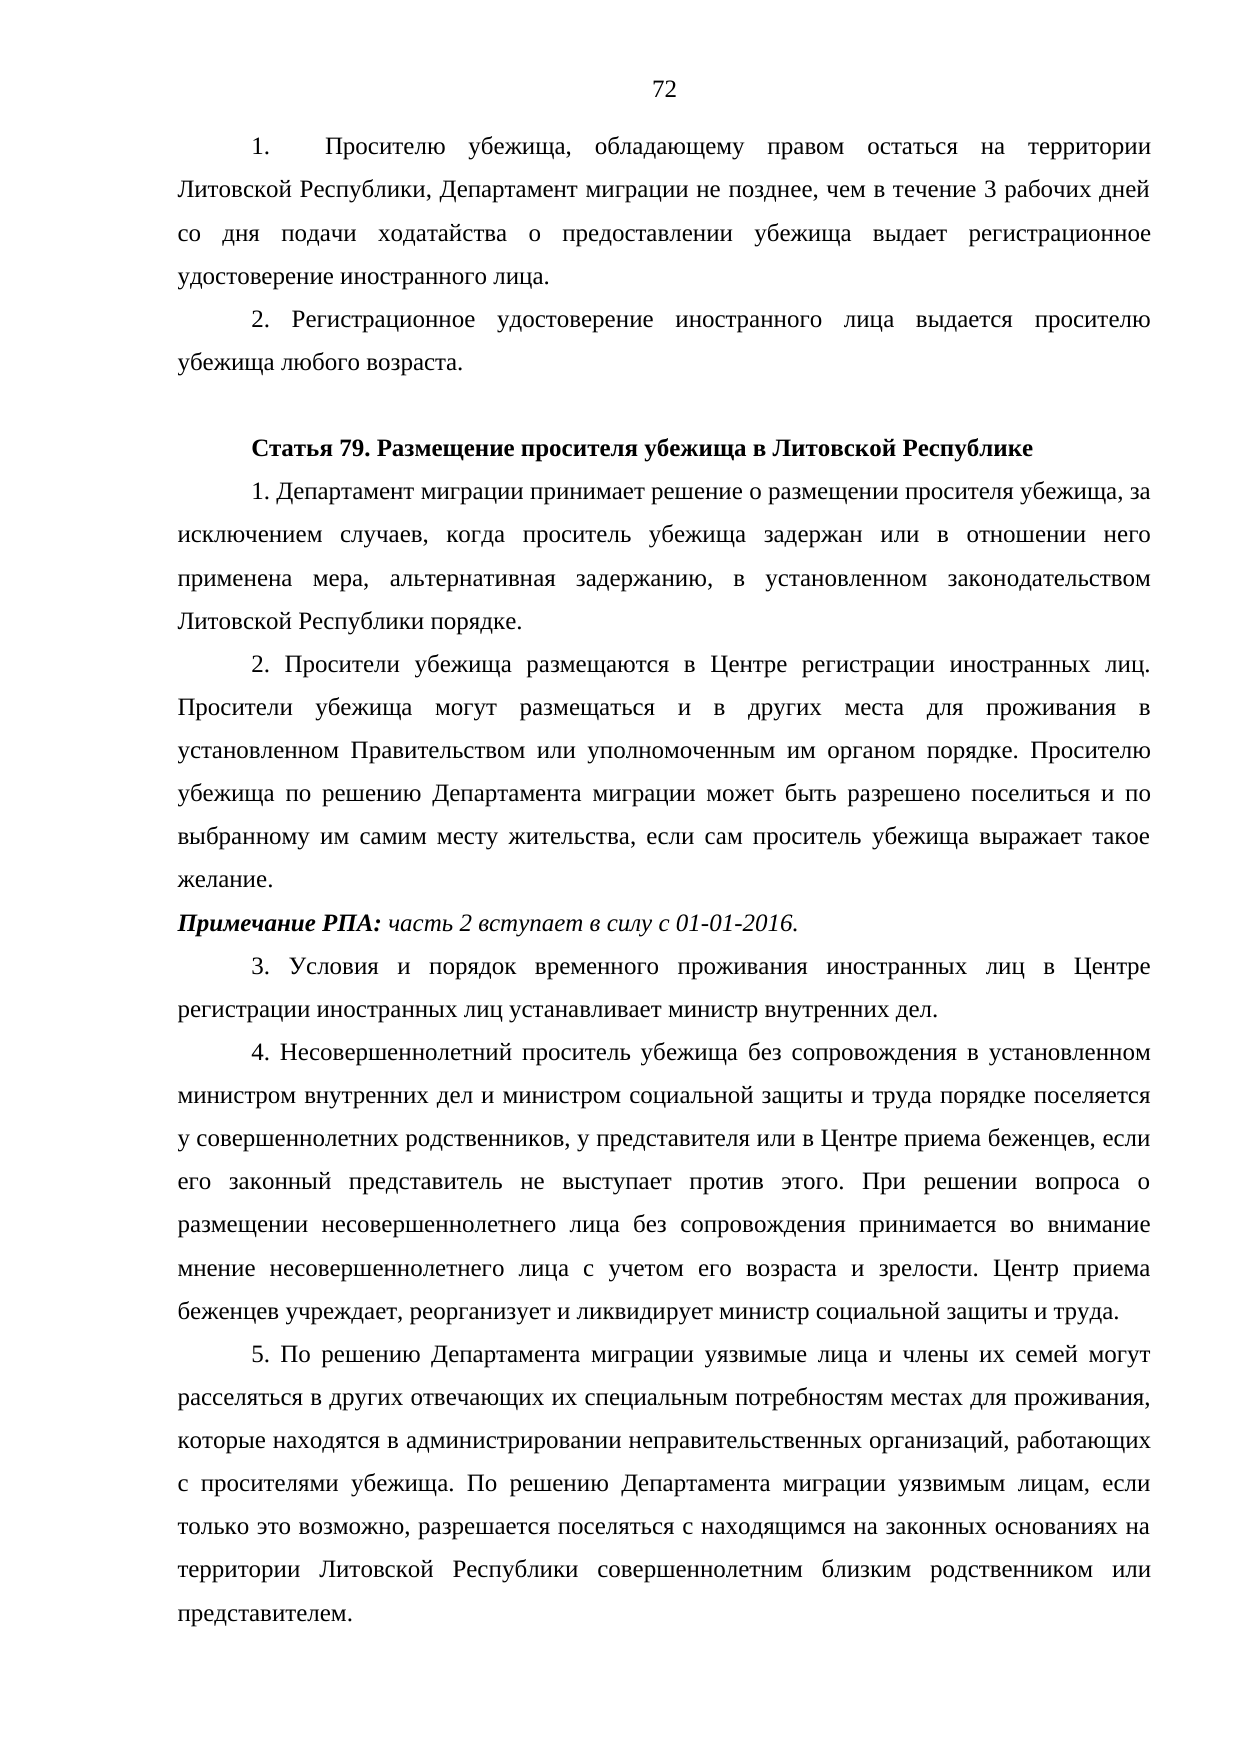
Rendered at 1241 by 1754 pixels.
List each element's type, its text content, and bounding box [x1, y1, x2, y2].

text Примечание РПА: часть 2 вступает в силу с 01-01-2016. [177, 908, 1152, 936]
text 3. Условия и порядок временного проживания иностранных лиц в Центре регистрации иностранных лиц устанавливает министр внутренних дел. [177, 951, 1152, 1023]
text Статья 79. Размещение просителя убежища в Литовской Республике [251, 433, 1152, 462]
text 2. Просители убежища размещаются в Центре регистрации иностранных лиц. Просители убежища могут размещаться и в других места для проживания в установленном Правительством или уполномоченным им органом порядке. Просителю убежища по решению Департамента миграции может быть разрешено поселиться и по выбранному им самим месту жительства, если сам проситель убежища выражает такое желание. [177, 649, 1152, 893]
text 2. Регистрационное удостоверение иностранного лица выдается просителю убежища любого возраста. [177, 304, 1152, 376]
text 5. По решению Департамента миграции уязвимые лица и члены их семей могут расселяться в других отвечающих их специальным потребностям местах для проживания, которые находятся в администрировании неправительственных организаций, работающих с просителями убежища. По решению Департамента миграции уязвимым лицам, если только это возможно, разрешается поселяться с находящимся на законных основаниях на территории Литовской Республики совершеннолетним близким родственником или представителем. [177, 1339, 1152, 1626]
text 1. Просителю убежища, обладающему правом остаться на территории Литовской Республики, Департамент миграции не позднее, чем в течение 3 рабочих дней со дня подачи ходатайства о предоставлении убежища выдает регистрационное удостоверение иностранного лица. [177, 131, 1152, 289]
text 1. Департамент миграции принимает решение о размещении просителя убежища, за исключением случаев, когда проситель убежища задержан или в отношении него применена мера, альтернативная задержанию, в установленном законодательством Литовской Республики порядке. [177, 476, 1152, 634]
text 4. Несовершеннолетний проситель убежища без сопровождения в установленном министром внутренних дел и министром социальной защиты и труда порядке поселяется у совершеннолетних родственников, у представителя или в Центре приема беженцев, если его законный представитель не выступает против этого. При решении вопроса о размещении несовершеннолетнего лица без сопровождения принимается во внимание мнение несовершеннолетнего лица с учетом его возраста и зрелости. Центр приема беженцев учреждает, реорганизует и ликвидирует министр социальной защиты и труда. [177, 1037, 1152, 1324]
